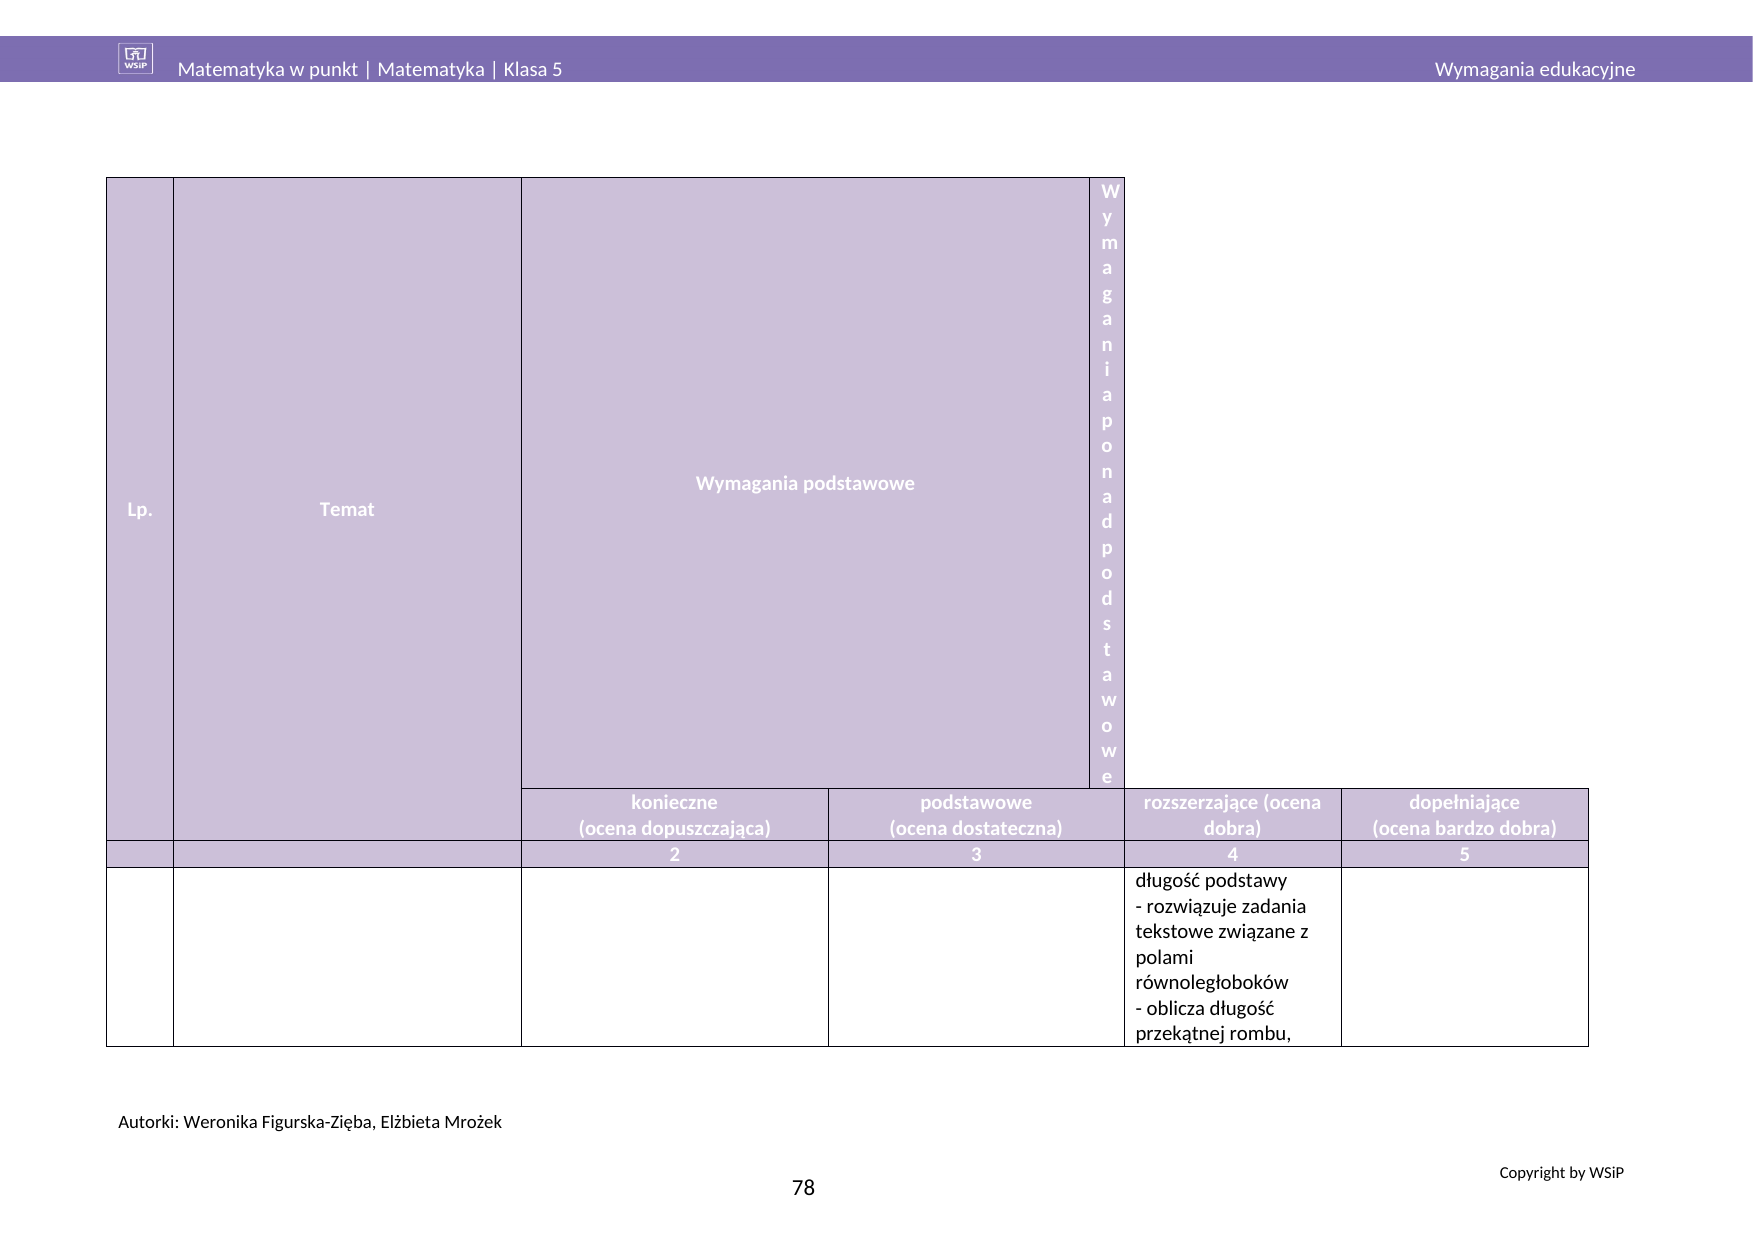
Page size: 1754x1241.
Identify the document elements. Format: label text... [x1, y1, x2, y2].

table_cell 3 [829, 841, 1124, 867]
table_cell konieczne (ocena dopuszczająca) [522, 789, 828, 840]
picture [0, 36, 1753, 82]
table_cell [174, 841, 521, 867]
table_header Lp. [107, 178, 173, 840]
table_cell długość podstawy - rozwiązuje zadania tekstowe związane z polami równoległoboków - oblicza długość przekątnej rombu, [1125, 868, 1341, 1046]
table_cell dopełniające (ocena bardzo dobra) [1342, 789, 1588, 840]
table_header Wymagania podstawowe [522, 178, 1089, 788]
table_cell [522, 868, 828, 1046]
table_cell [174, 868, 521, 1046]
table_header Wymagania ponadpodstawowe [1090, 178, 1124, 788]
table_cell 2 [522, 841, 828, 867]
table_cell [107, 841, 173, 867]
table_header Temat [174, 178, 521, 840]
table_cell [1342, 868, 1588, 1046]
table_cell podstawowe (ocena dostateczna) [829, 789, 1124, 840]
table_cell [829, 868, 1124, 1046]
table_cell 4 [1125, 841, 1341, 867]
table_cell [107, 868, 173, 1046]
table_cell rozszerzające (ocena dobra) [1125, 789, 1341, 840]
table_cell 5 [1342, 841, 1588, 867]
